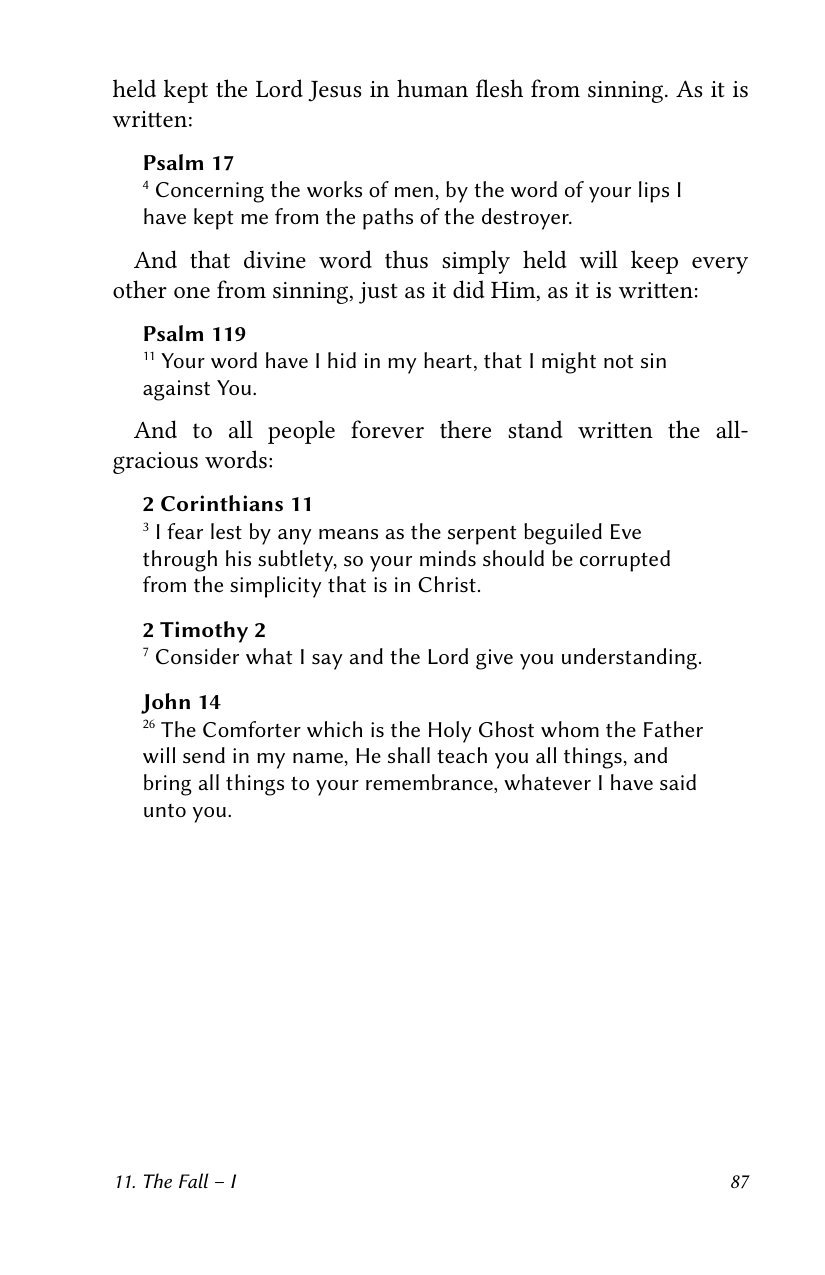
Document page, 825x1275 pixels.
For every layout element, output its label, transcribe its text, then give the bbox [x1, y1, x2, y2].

text Psalm 119 [142, 321, 750, 347]
text John 14 [142, 689, 750, 715]
text 7 Consider what I say and the Lord give you understanding. [142, 644, 720, 671]
text 4 Concerning the works of men, by the word of your lips I have kept me from the paths of the destroyer. [142, 177, 720, 230]
text 2 Corinthians 11 [142, 491, 750, 517]
text 2 Timothy 2 [142, 617, 750, 643]
text 3 I fear lest by any means as the serpent beguiled Eve through his subtlety, so your minds should be corrupted from the simplicity that is in Christ. [142, 519, 720, 598]
text 11 Your word have I hid in my heart, that I might not sin against You. [142, 348, 720, 401]
text And to all people forever there stand written the all-gracious words: [112, 416, 750, 475]
text held kept the Lord Jesus in human flesh from sinning. As it is written: [112, 75, 750, 133]
text And that divine word thus simply held will keep every other one from sinning, just as it did Him, as it is written: [112, 246, 750, 304]
text Psalm 17 [142, 150, 750, 176]
text 26 The Comforter which is the Holy Ghost whom the Father will send in my name, He shall teach you all things, and bring all things to your remembrance, whatever I have said unto you. [142, 717, 720, 823]
